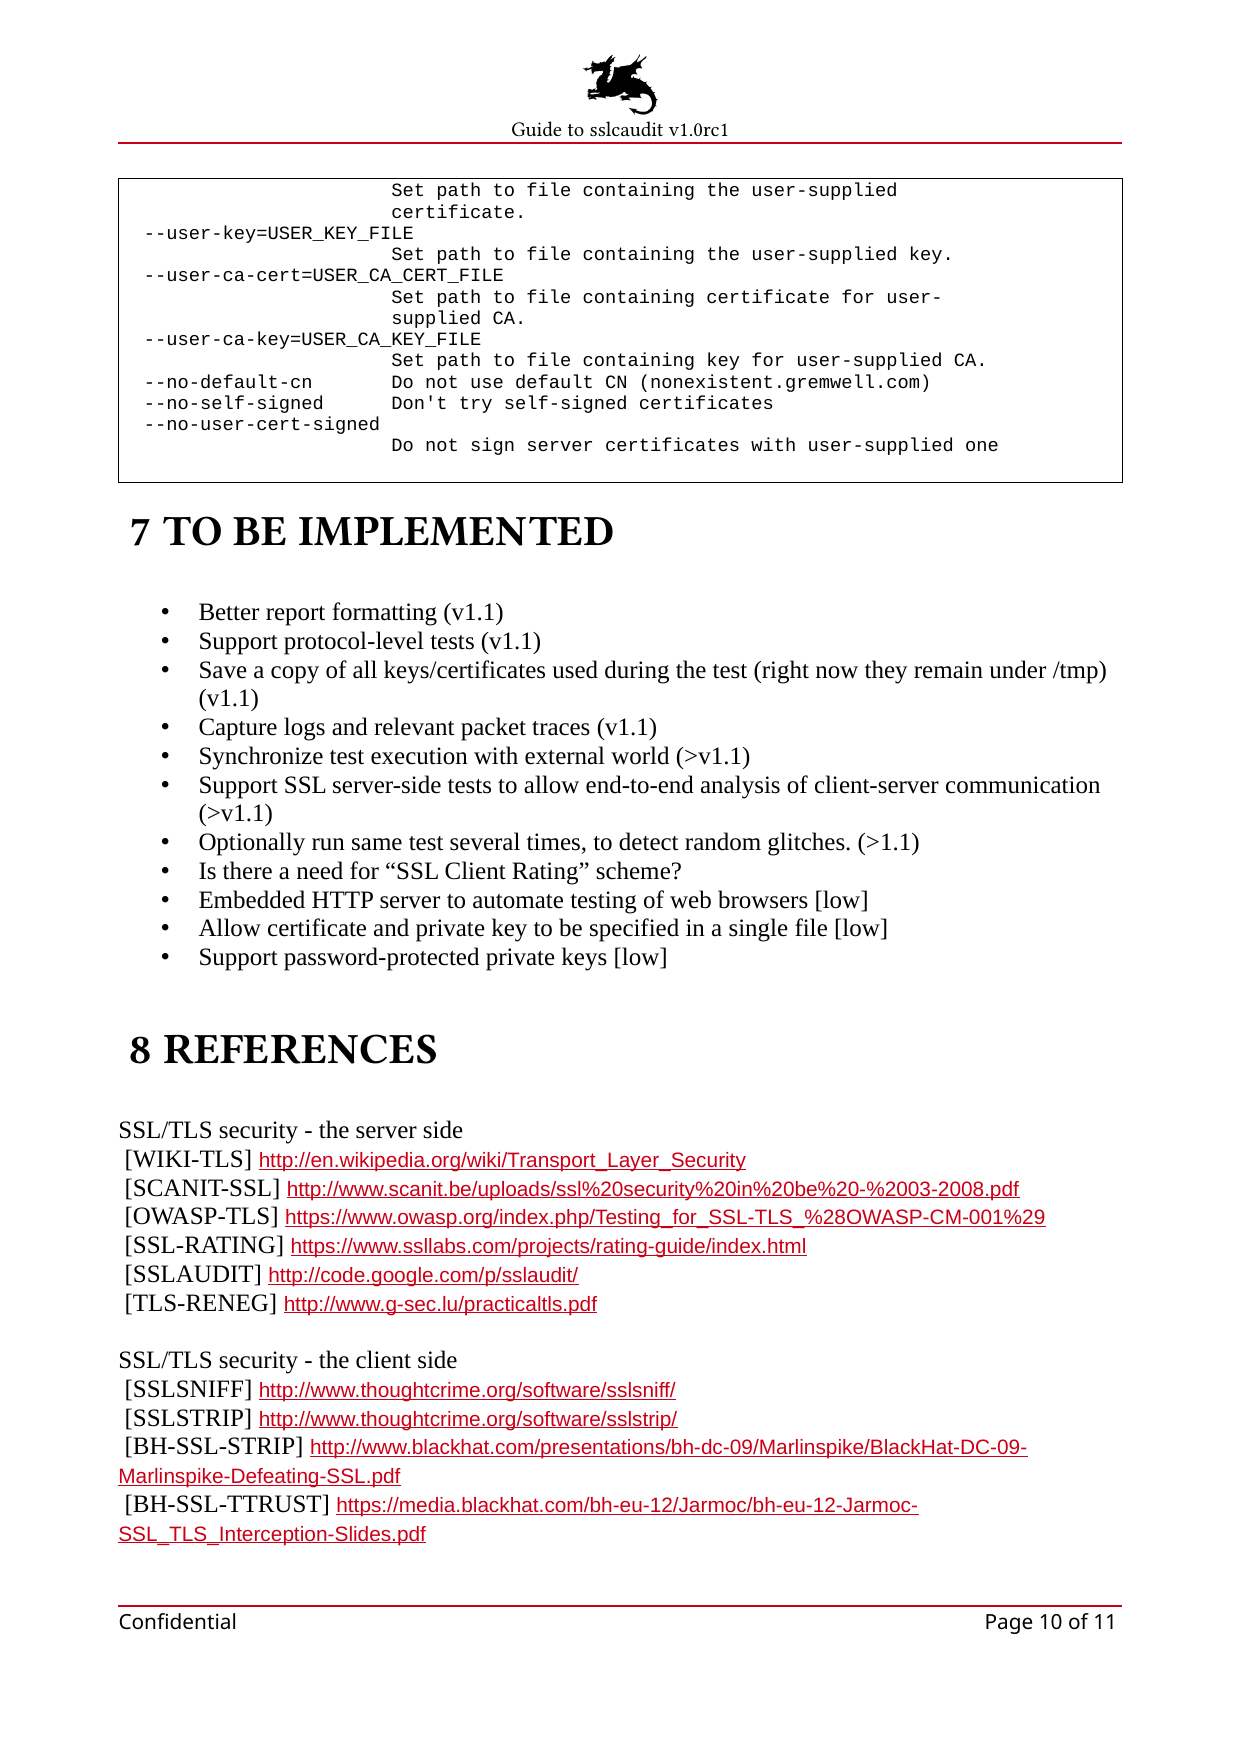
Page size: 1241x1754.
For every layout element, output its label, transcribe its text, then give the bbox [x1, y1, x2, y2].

text [SCANIT-SSL] http://www.scanit.be/uploads/ssl%20security%20in%20be%20-%2003-2008.pdf [118, 1173, 1122, 1201]
list Allow certificate and private key to be specified in a single file [low] [161, 913, 1122, 942]
text --no-default-cn Do not use default CN (nonexistent.gremwell.com) [119, 369, 1122, 391]
text Set path to file containing key for user-supplied CA. [119, 348, 1122, 369]
text [SSLSNIFF] http://www.thoughtcrime.org/software/sslsniff/ [118, 1374, 1122, 1403]
text --no-self-signed Don't try self-signed certificates [119, 391, 1122, 412]
text [SSLAUDIT] http://code.google.com/p/sslaudit/ [118, 1259, 1122, 1288]
list Support protocol-level tests (v1.1) [161, 626, 1122, 655]
text Set path to file containing the user-supplied key. [119, 242, 1122, 263]
text [SSLSTRIP] http://www.thoughtcrime.org/software/sslstrip/ [118, 1403, 1122, 1431]
text --user-ca-cert=USER_CA_CERT_FILE [119, 263, 1122, 284]
text [TLS-RENEG] http://www.g-sec.lu/practicaltls.pdf [118, 1288, 1122, 1316]
text [BH-SSL-TTRUST] https://media.blackhat.com/bh-eu-12/Jarmoc/bh-eu-12-Jarmoc-SSL_TLS_Interception-Slides.pdf [118, 1489, 1122, 1546]
text [SSL-RATING] https://www.ssllabs.com/projects/rating-guide/index.html [118, 1230, 1122, 1259]
list Save a copy of all keys/certificates used during the test (right now they remain under /tmp) (v1.1) [161, 655, 1122, 712]
text SSL/TLS security - the client side [118, 1345, 1122, 1374]
subtitle TO BE IMPLEMENTED [118, 507, 1122, 556]
text certificate. [119, 199, 1122, 221]
text Set path to file containing certificate for user- [119, 284, 1122, 306]
list Synchronize test execution with external world (>v1.1) [161, 741, 1122, 770]
list Capture logs and relevant packet traces (v1.1) [161, 712, 1122, 741]
text --no-user-cert-signed [119, 412, 1122, 433]
subtitle REFERENCES [118, 1025, 1122, 1074]
list Optionally run same test several times, to detect random glitches. (>1.1) [161, 827, 1122, 856]
text SSL/TLS security - the server side [118, 1115, 1122, 1144]
text Do not sign server certificates with user-supplied one [119, 433, 1122, 457]
list Support password-protected private keys [low] [161, 942, 1122, 971]
text [BH-SSL-STRIP] http://www.blackhat.com/presentations/bh-dc-09/Marlinspike/BlackHat-DC-09-Marlinspike-Defeating-SSL.pdf [118, 1431, 1122, 1489]
text Set path to file containing the user-supplied [119, 179, 1122, 199]
text [WIKI-TLS] http://en.wikipedia.org/wiki/Transport_Layer_Security [118, 1144, 1122, 1173]
text supplied CA. [119, 306, 1122, 327]
text [OWASP-TLS] https://www.owasp.org/index.php/Testing_for_SSL-TLS_%28OWASP-CM-001%29 [118, 1201, 1122, 1230]
text --user-key=USER_KEY_FILE [119, 221, 1122, 242]
picture [582, 54, 658, 115]
list Support SSL server-side tests to allow end-to-end analysis of client-server communication (>v1.1) [161, 770, 1122, 827]
text --user-ca-key=USER_CA_KEY_FILE [119, 327, 1122, 348]
list Is there a need for “SSL Client Rating” scheme? [161, 856, 1122, 885]
list Embedded HTTP server to automate testing of web browsers [low] [161, 885, 1122, 913]
list Better report formatting (v1.1) [161, 597, 1122, 626]
